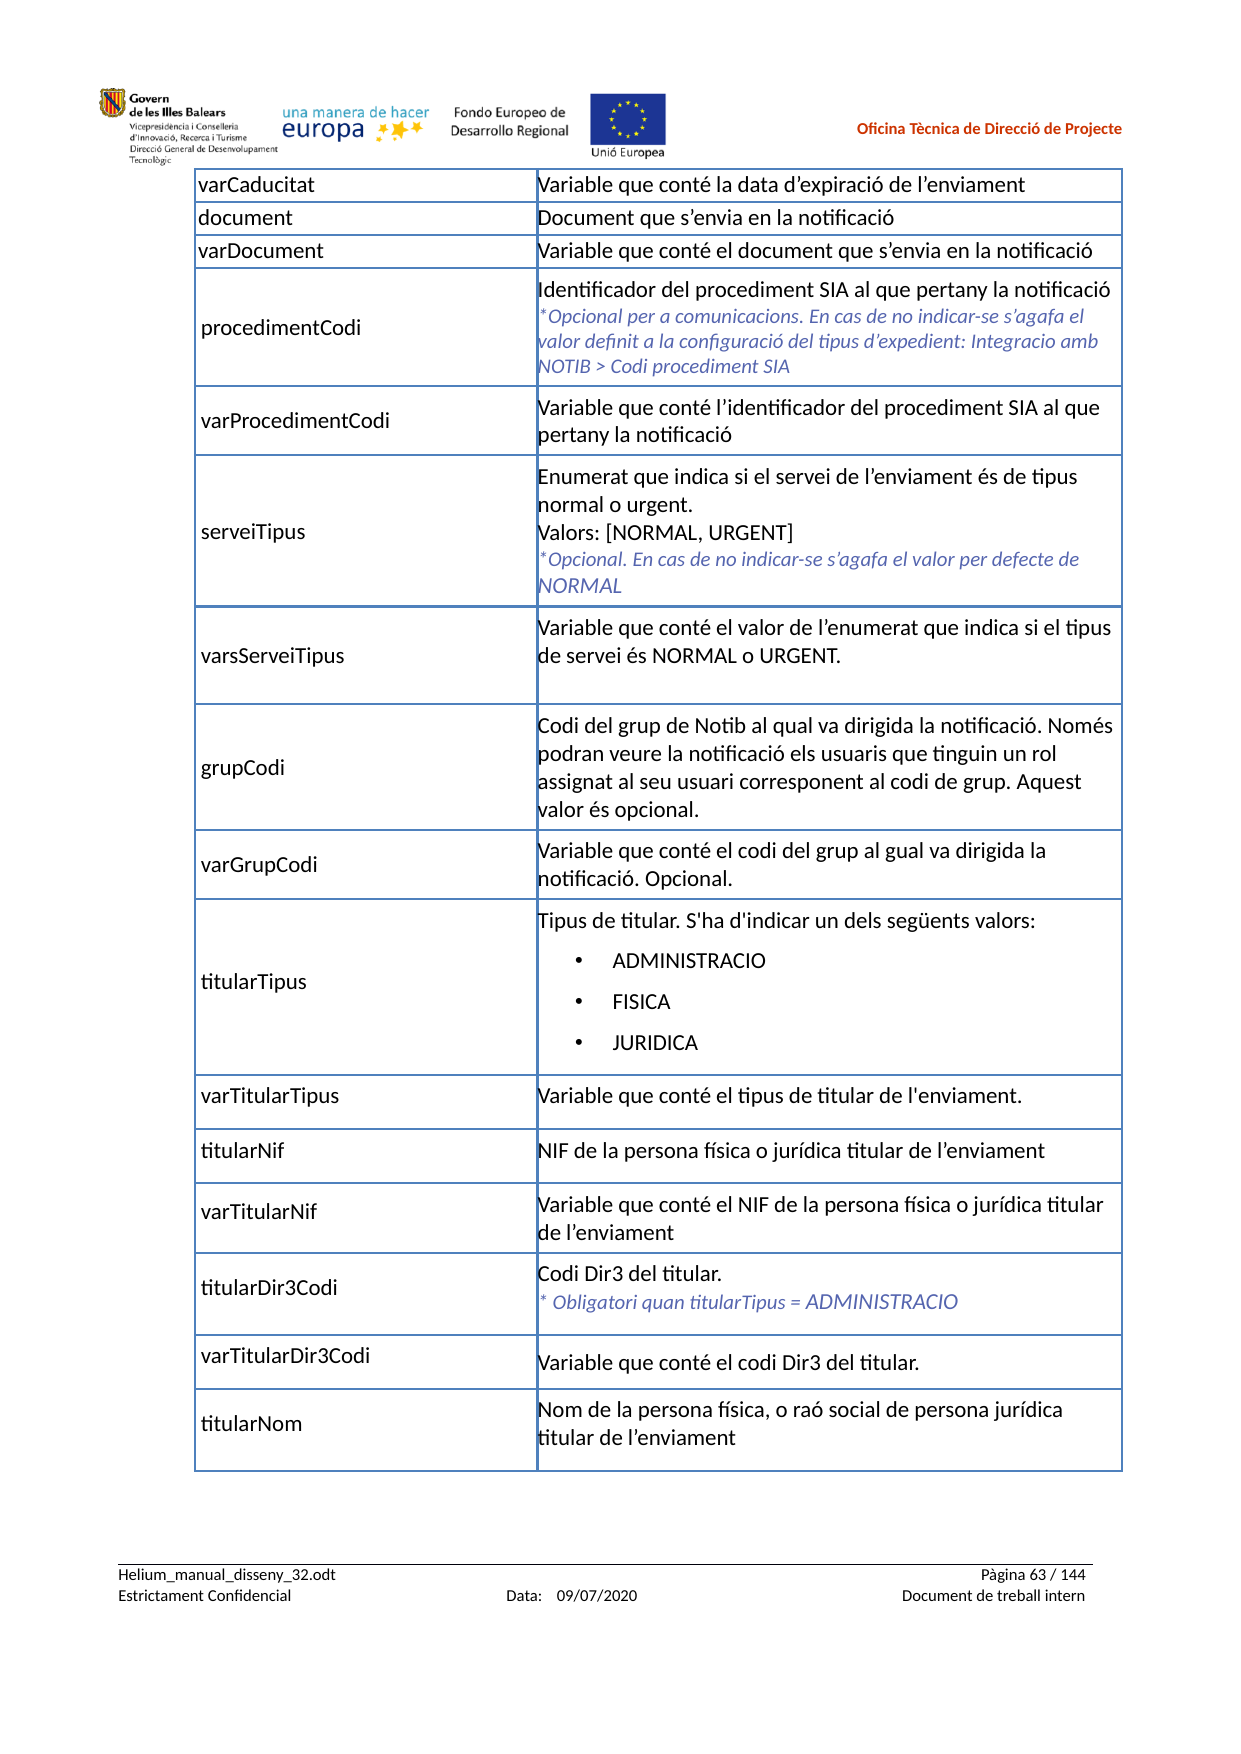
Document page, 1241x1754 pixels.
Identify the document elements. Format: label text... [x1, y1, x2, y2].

table_cell Variable que conté el valor de l’enumerat que indica si el tipus de servei és NORMAL o URGENT. [539, 608, 1121, 703]
table_cell Identificador del procediment SIA al que pertany la notificació *Opcional per a comunicacions. En cas de no indicar-se s’agafa el valor definit a la configuració del tipus d’expedient: Integracio amb NOTIB > Codi procediment SIA [539, 269, 1121, 385]
table_cell varsServeiTipus [196, 608, 536, 703]
table_cell titularDir3Codi [196, 1254, 536, 1334]
table_cell procedimentCodi [196, 269, 536, 385]
table_cell varGrupCodi [196, 831, 536, 898]
table_cell Document que s’envia en la notificació [539, 203, 1121, 234]
table_cell Variable que conté el codi Dir3 del titular. [539, 1336, 1121, 1388]
table_cell Variable que conté el NIF de la persona física o jurídica titular de l’enviament [539, 1184, 1121, 1252]
table_cell Codi Dir3 del titular. * Obligatori quan titularTipus = ADMINISTRACIO [539, 1254, 1121, 1334]
table_cell varTitularTipus [196, 1076, 536, 1128]
table_cell titularTipus [196, 900, 536, 1074]
table_cell Variable que conté el document que s’envia en la notificació [539, 236, 1121, 267]
table_cell grupCodi [196, 705, 536, 829]
table_cell varCaducitat [196, 170, 536, 201]
table_cell Enumerat que indica si el servei de l’enviament és de tipus normal o urgent. Valors: [NORMAL, URGENT] *Opcional. En cas de no indicar-se s’agafa el valor per defecte de NORMAL [539, 456, 1121, 605]
table_cell Variable que conté el codi del grup al gual va dirigida la notificació. Opcional. [539, 831, 1121, 898]
table_cell titularNom [196, 1390, 536, 1470]
table_cell Tipus de titular. S'ha d'indicar un dels següents valors: ADMINISTRACIO FISICA JURIDICA [539, 900, 1121, 1074]
table_cell NIF de la persona física o jurídica titular de l’enviament [539, 1130, 1121, 1182]
table_cell Codi del grup de Notib al qual va dirigida la notificació. Només podran veure la notificació els usuaris que tinguin un rol assignat al seu usuari corresponent al codi de grup. Aquest valor és opcional. [539, 705, 1121, 829]
table_cell Nom de la persona física, o raó social de persona jurídica titular de l’enviament [539, 1390, 1121, 1470]
table_cell Variable que conté l’identificador del procediment SIA al que pertany la notificació [539, 387, 1121, 454]
table_cell Variable que conté el tipus de titular de l'enviament. [539, 1076, 1121, 1128]
table_cell serveiTipus [196, 456, 536, 605]
table_cell document [196, 203, 536, 234]
table_cell varProcedimentCodi [196, 387, 536, 454]
picture [99, 87, 668, 166]
table_cell varTitularDir3Codi [196, 1336, 536, 1388]
table_cell Variable que conté la data d’expiració de l’enviament [539, 170, 1121, 201]
table_cell varTitularNif [196, 1184, 536, 1252]
table_cell varDocument [196, 236, 536, 267]
table_cell titularNif [196, 1130, 536, 1182]
